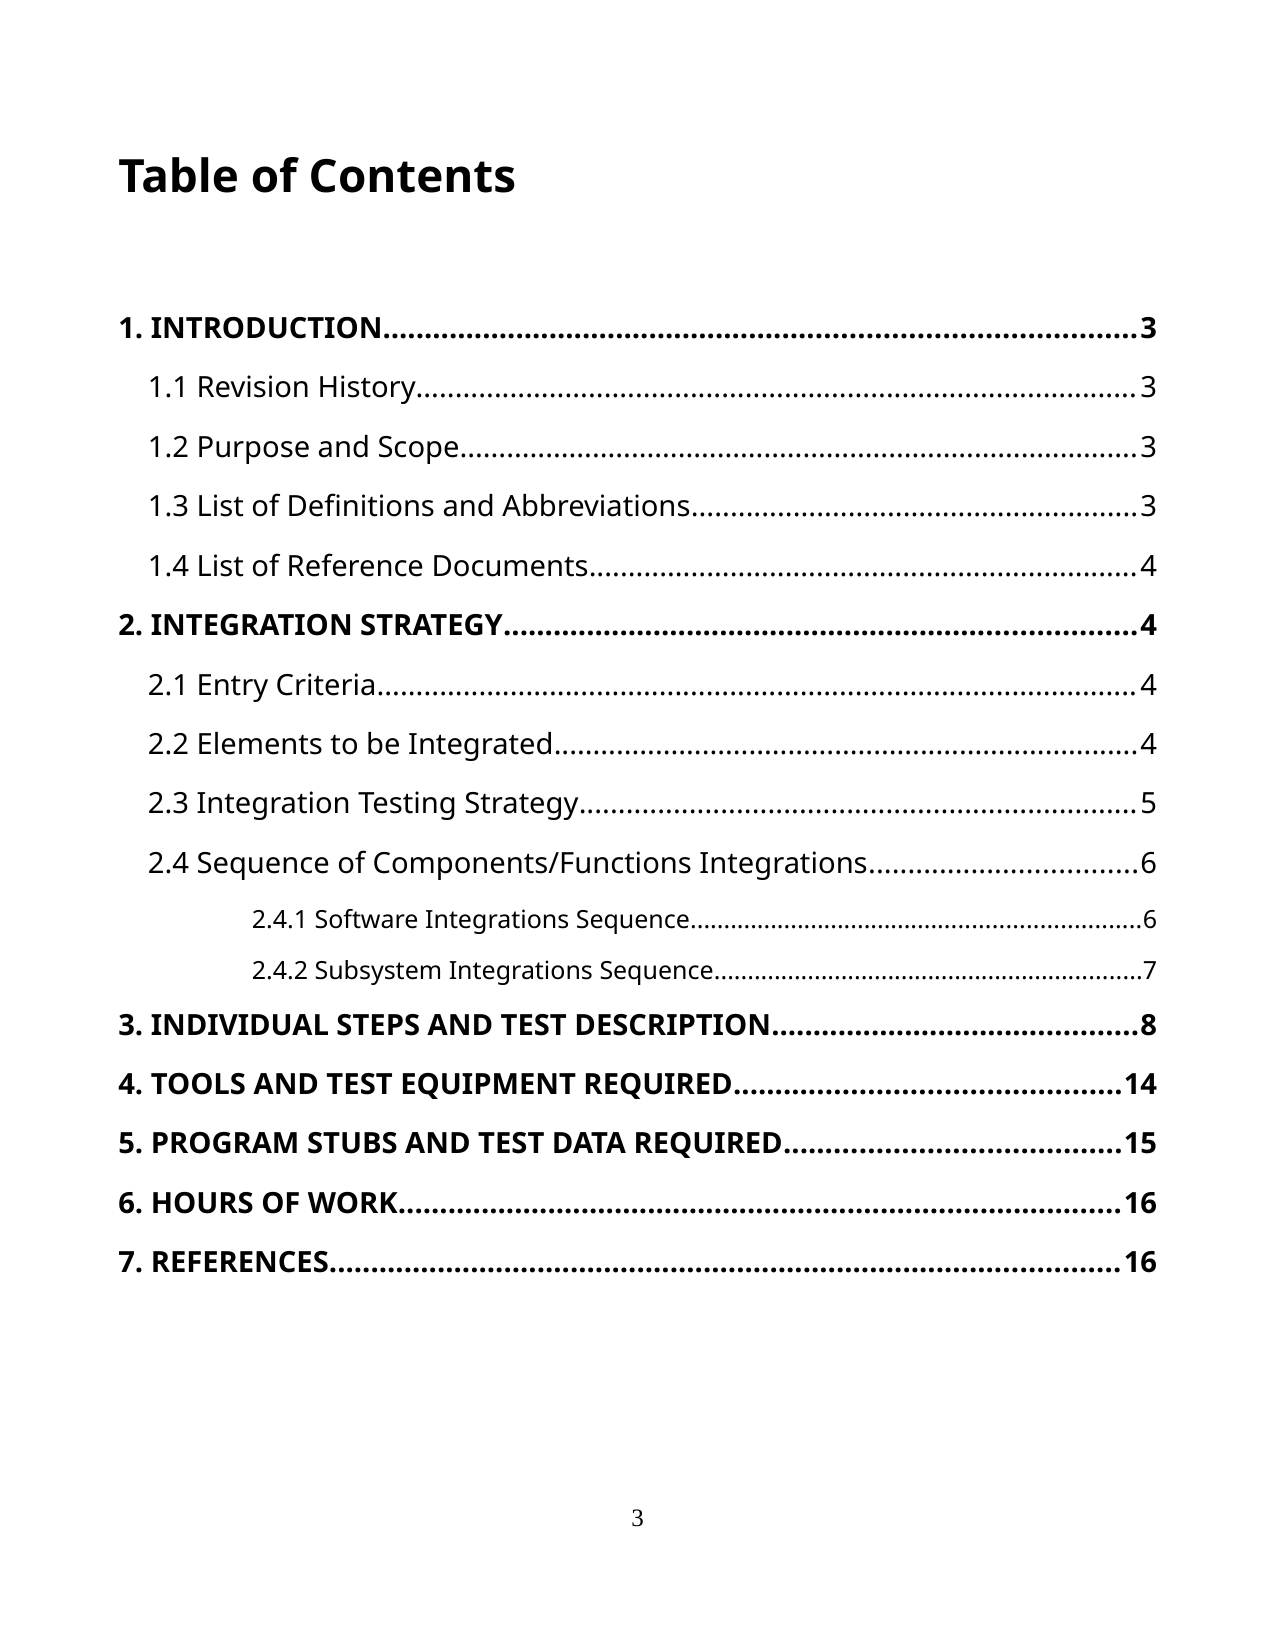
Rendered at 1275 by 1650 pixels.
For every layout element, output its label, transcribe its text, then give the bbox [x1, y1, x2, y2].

text 1.2 Purpose and Scope 3 [148, 426, 1157, 466]
title Table of Contents [118, 143, 1157, 206]
text 2.4.2 Subsystem Integrations Sequence 7 [177, 953, 1157, 987]
text 2.3 Integration Testing Strategy 5 [148, 783, 1157, 822]
text 1.3 List of Definitions and Abbreviations 3 [148, 485, 1157, 525]
text 1.4 List of Reference Documents 4 [148, 545, 1157, 584]
text 5. PROGRAM STUBS AND TEST DATA REQUIRED 15 [118, 1123, 1157, 1162]
text 2.1 Entry Criteria 4 [148, 664, 1157, 703]
text 1. INTRODUCTION 3 [118, 307, 1157, 347]
text 2.4 Sequence of Components/Functions Integrations 6 [148, 842, 1157, 882]
text 6. HOURS OF WORK 16 [118, 1182, 1157, 1222]
text 2. INTEGRATION STRATEGY 4 [118, 604, 1157, 644]
text 7. REFERENCES 16 [118, 1242, 1157, 1281]
text 3. INDIVIDUAL STEPS AND TEST DESCRIPTION 8 [118, 1004, 1157, 1043]
text 1.1 Revision History 3 [148, 366, 1157, 406]
text 2.4.1 Software Integrations Sequence 6 [177, 902, 1157, 936]
text 4. TOOLS AND TEST EQUIPMENT REQUIRED 14 [118, 1063, 1157, 1103]
text 2.2 Elements to be Integrated 4 [148, 723, 1157, 763]
